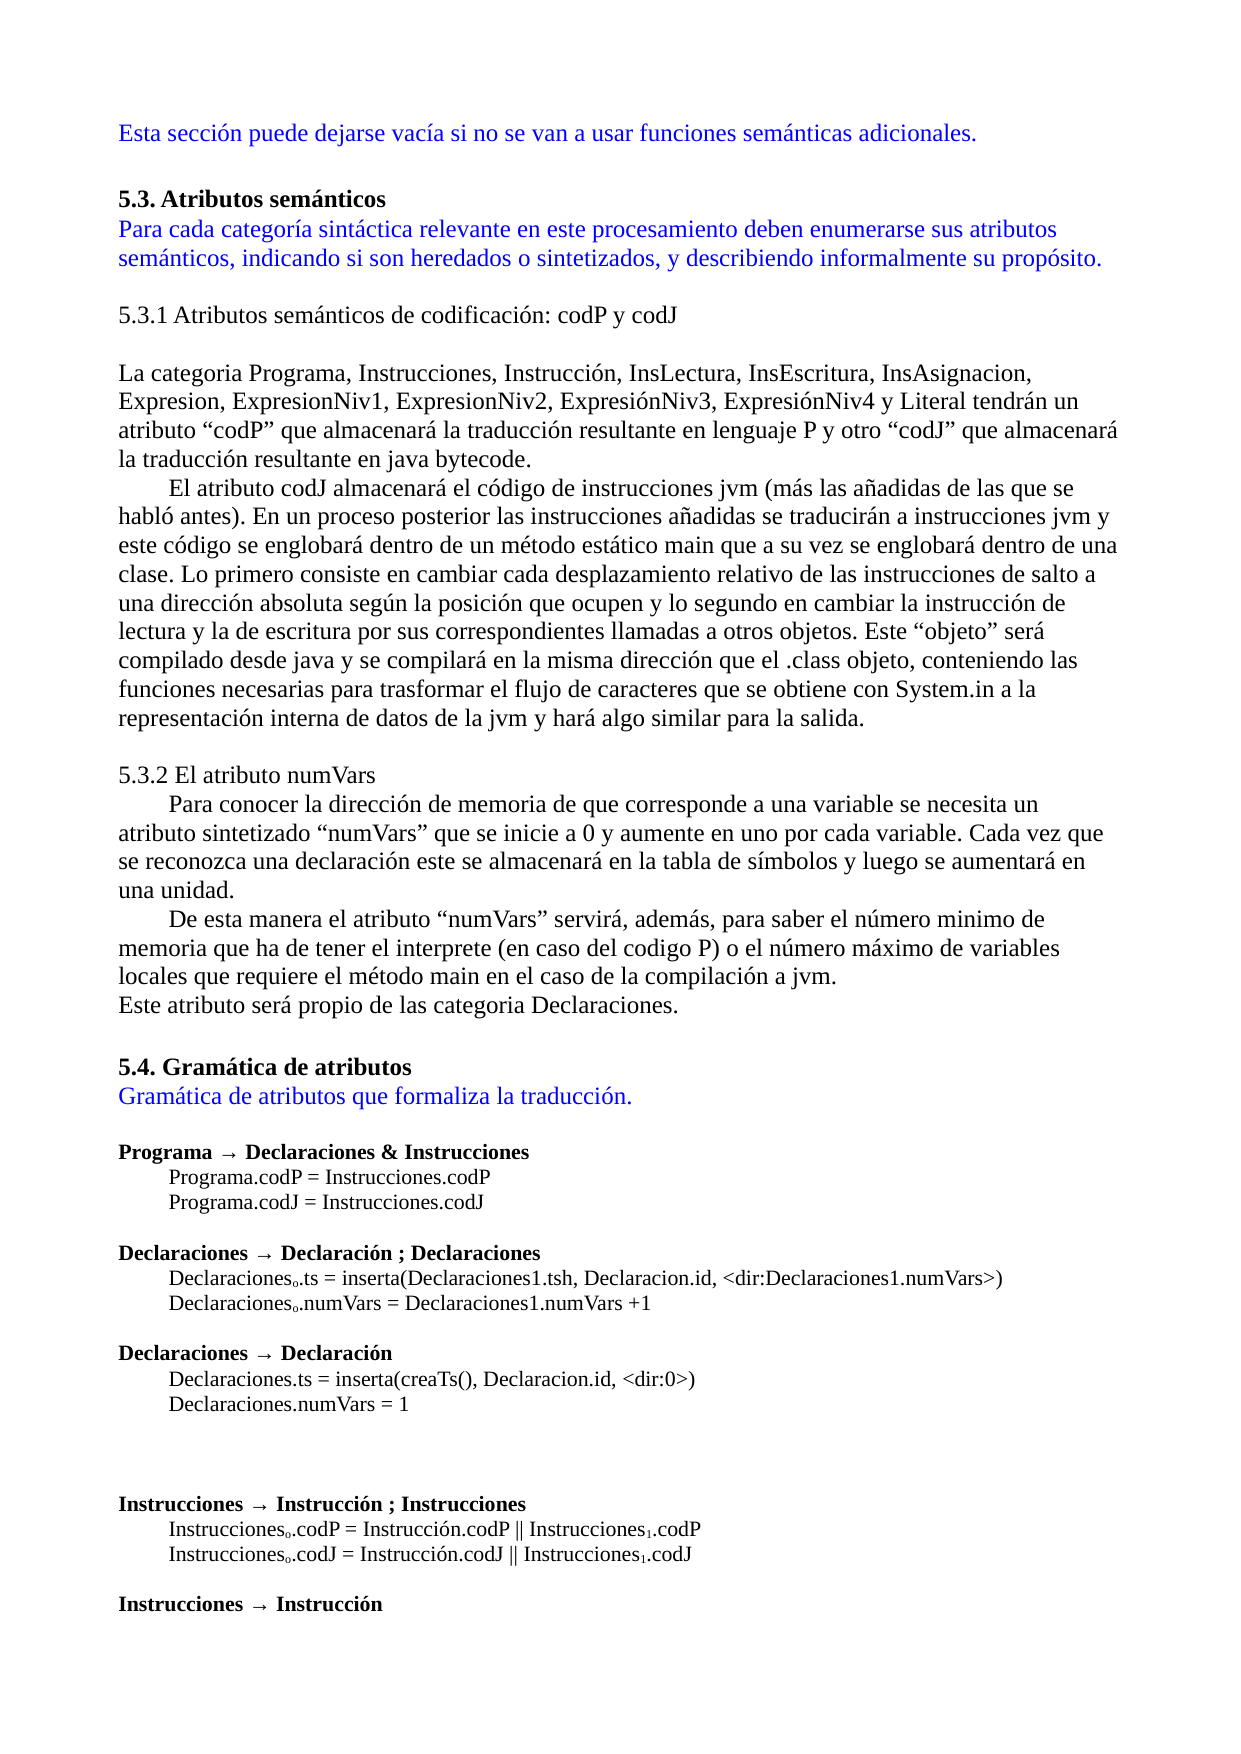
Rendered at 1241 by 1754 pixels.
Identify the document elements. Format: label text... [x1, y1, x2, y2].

text Para cada categoría sintáctica relevante en este procesamiento deben enumerarse sus atributos semánticos, indicando si son heredados o sintetizados, y describiendo informalmente su propósito. [118, 214, 1122, 271]
text Programa → Declaraciones & Instrucciones [118, 1139, 1122, 1164]
text Instrucciones → Instrucción ; Instrucciones [118, 1491, 1122, 1516]
text Instrucciones → Instrucción [118, 1591, 1122, 1617]
text El atributo codJ almacenará el código de instrucciones jvm (más las añadidas de las que se habló antes). En un proceso posterior las instrucciones añadidas se traducirán a instrucciones jvm y este código se englobará dentro de un método estático main que a su vez se englobará dentro de una clase. Lo primero consiste en cambiar cada desplazamiento relativo de las instrucciones de salto a una dirección absoluta según la posición que ocupen y lo segundo en cambiar la instrucción de lectura y la de escritura por sus correspondientes llamadas a otros objetos. Este “objeto” será compilado desde java y se compilará en la misma dirección que el .class objeto, conteniendo las funciones necesarias para trasformar el flujo de caracteres que se obtiene con System.in a la representación interna de datos de la jvm y hará algo similar para la salida. [118, 473, 1122, 731]
text Gramática de atributos que formaliza la traducción. [118, 1081, 1122, 1110]
text De esta manera el atributo “numVars” servirá, además, para saber el número minimo de memoria que ha de tener el interprete (en caso del codigo P) o el número máximo de variables locales que requiere el método main en el caso de la compilación a jvm. [118, 904, 1122, 990]
text 5.3. Atributos semánticos [118, 180, 1122, 214]
text 5.3.2 El atributo numVars [118, 760, 1122, 789]
text Declaracioneso.numVars = Declaraciones1.numVars +1 [118, 1290, 1122, 1315]
text Para conocer la dirección de memoria de que corresponde a una variable se necesita un atributo sintetizado “numVars” que se inicie a 0 y aumente en uno por cada variable. Cada vez que se reconozca una declaración este se almacenará en la tabla de símbolos y luego se aumentará en una unidad. [118, 789, 1122, 904]
text Declaraciones.numVars = 1 [118, 1391, 1122, 1416]
text La categoria Programa, Instrucciones, Instrucción, InsLectura, InsEscritura, InsAsignacion, Expresion, ExpresionNiv1, ExpresionNiv2, ExpresiónNiv3, ExpresiónNiv4 y Literal tendrán un atributo “codP” que almacenará la traducción resultante en lenguaje P y otro “codJ” que almacenará la traducción resultante en java bytecode. [118, 358, 1122, 473]
text Declaraciones → Declaración [118, 1340, 1122, 1366]
text 5.4. Gramática de atributos [118, 1048, 1122, 1081]
text Declaraciones.ts = inserta(creaTs(), Declaracion.id, <dir:0>) [118, 1366, 1122, 1391]
text Programa.codJ = Instrucciones.codJ [118, 1189, 1122, 1214]
text 5.3.1 Atributos semánticos de codificación: codP y codJ [118, 300, 1122, 329]
text Este atributo será propio de las categoria Declaraciones. [118, 990, 1122, 1019]
text Instruccioneso.codJ = Instrucción.codJ || Instrucciones1.codJ [118, 1541, 1122, 1566]
text Esta sección puede dejarse vacía si no se van a usar funciones semánticas adicionales. [118, 118, 1122, 147]
text Instruccioneso.codP = Instrucción.codP || Instrucciones1.codP [118, 1516, 1122, 1541]
text Declaraciones → Declaración ; Declaraciones [118, 1239, 1122, 1265]
text Declaracioneso.ts = inserta(Declaraciones1.tsh, Declaracion.id, <dir:Declaraciones1.numVars>) [118, 1265, 1122, 1290]
text Programa.codP = Instrucciones.codP [118, 1164, 1122, 1189]
